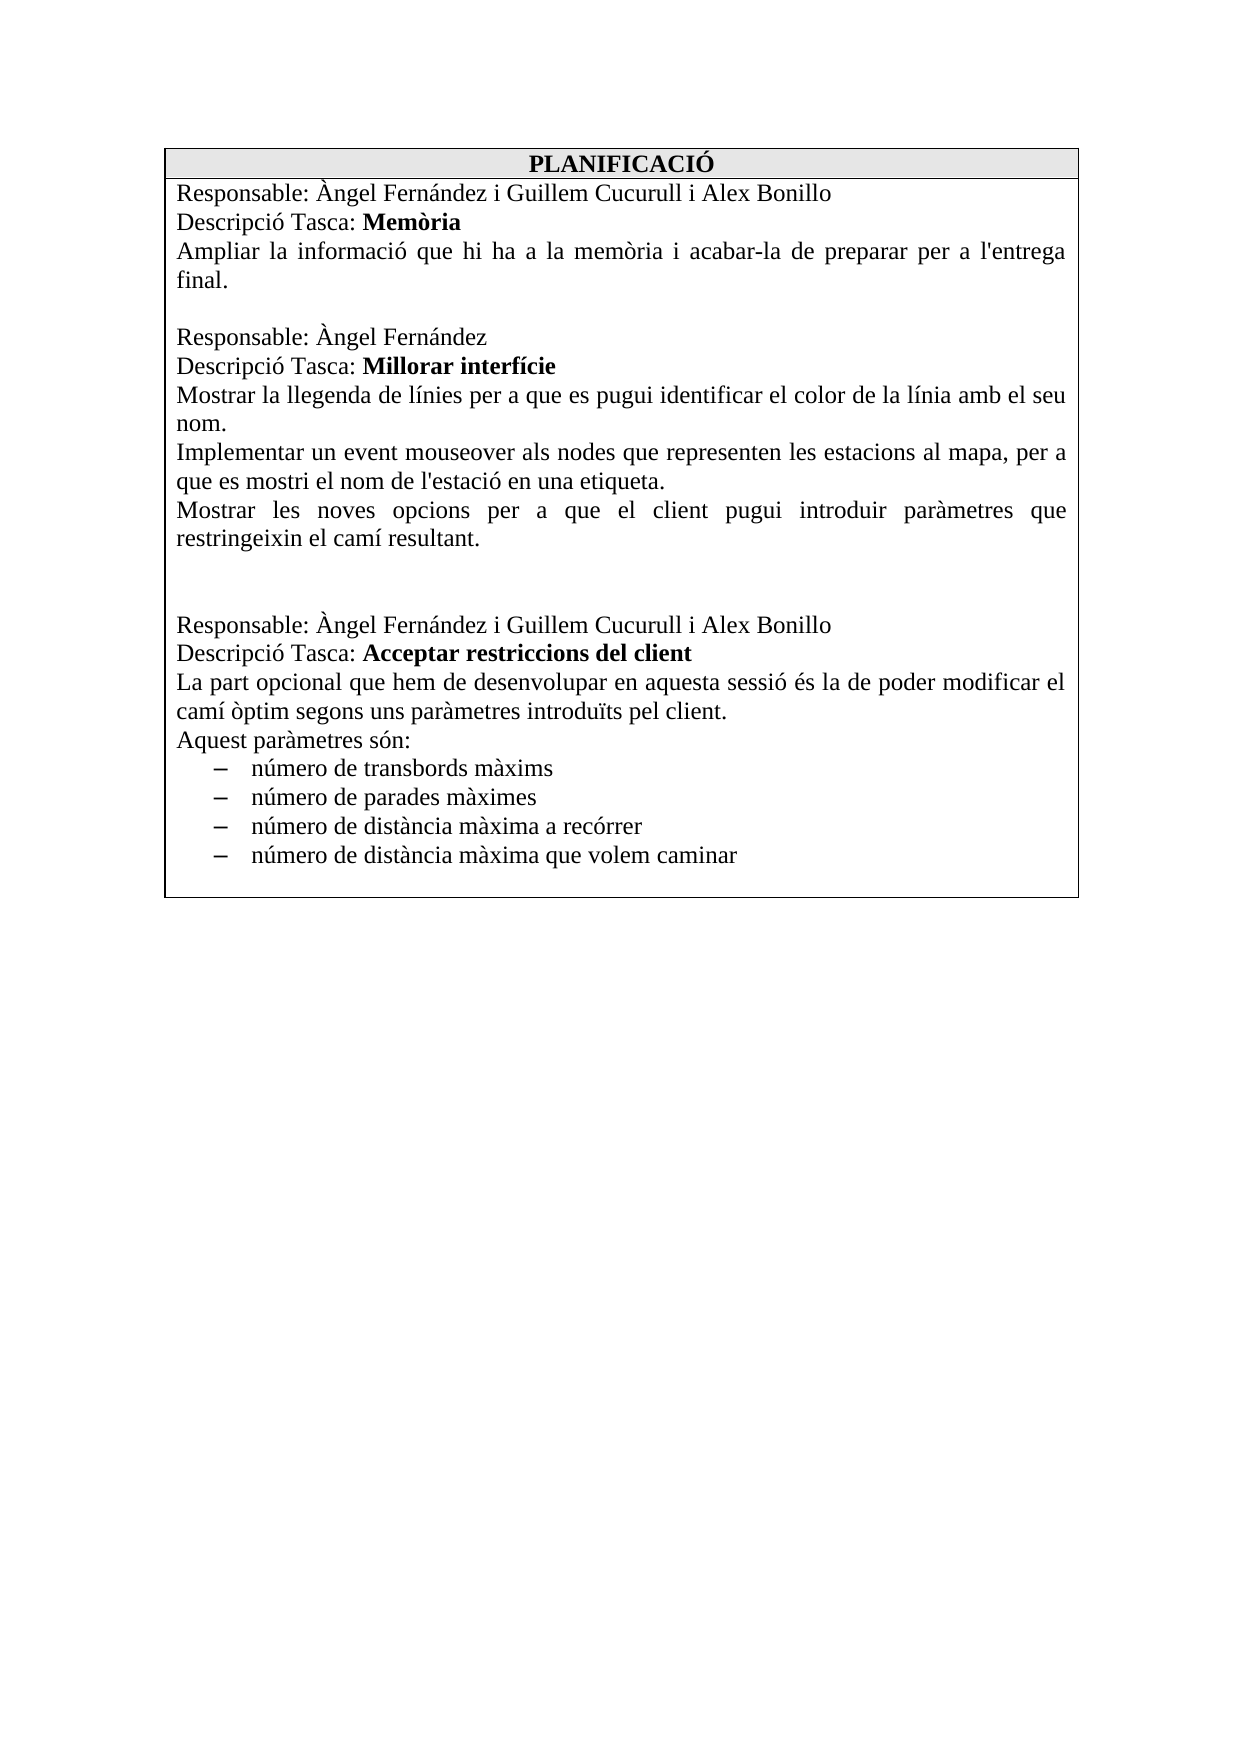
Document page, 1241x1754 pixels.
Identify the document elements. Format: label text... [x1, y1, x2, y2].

table_cell Responsable: Àngel Fernández i Guillem Cucurull i Alex Bonillo Descripció Tasca: Memòria Ampliar la informació que hi ha a la memòria i acabar-la de preparar per a l'entrega final. Responsable: Àngel Fernández Descripció Tasca: Millorar interfície Mostrar la llegenda de línies per a que es pugui identificar el color de la línia amb el seu nom. Implementar un event mouseover als nodes que representen les estacions al mapa, per a que es mostri el nom de l'estació en una etiqueta. Mostrar les noves opcions per a que el client pugui introduir paràmetres que restringeixin el camí resultant. Responsable: Àngel Fernández i Guillem Cucurull i Alex Bonillo Descripció Tasca: Acceptar restriccions del client La part opcional que hem de desenvolupar en aquesta sessió és la de poder modificar el camí òptim segons uns paràmetres introduïts pel client. Aquest paràmetres són: número de transbords màxims número de parades màximes número de distància màxima a recórrer número de distància màxima que volem caminar [166, 179, 1078, 897]
table_header PLANIFICACIÓ [166, 149, 1078, 177]
